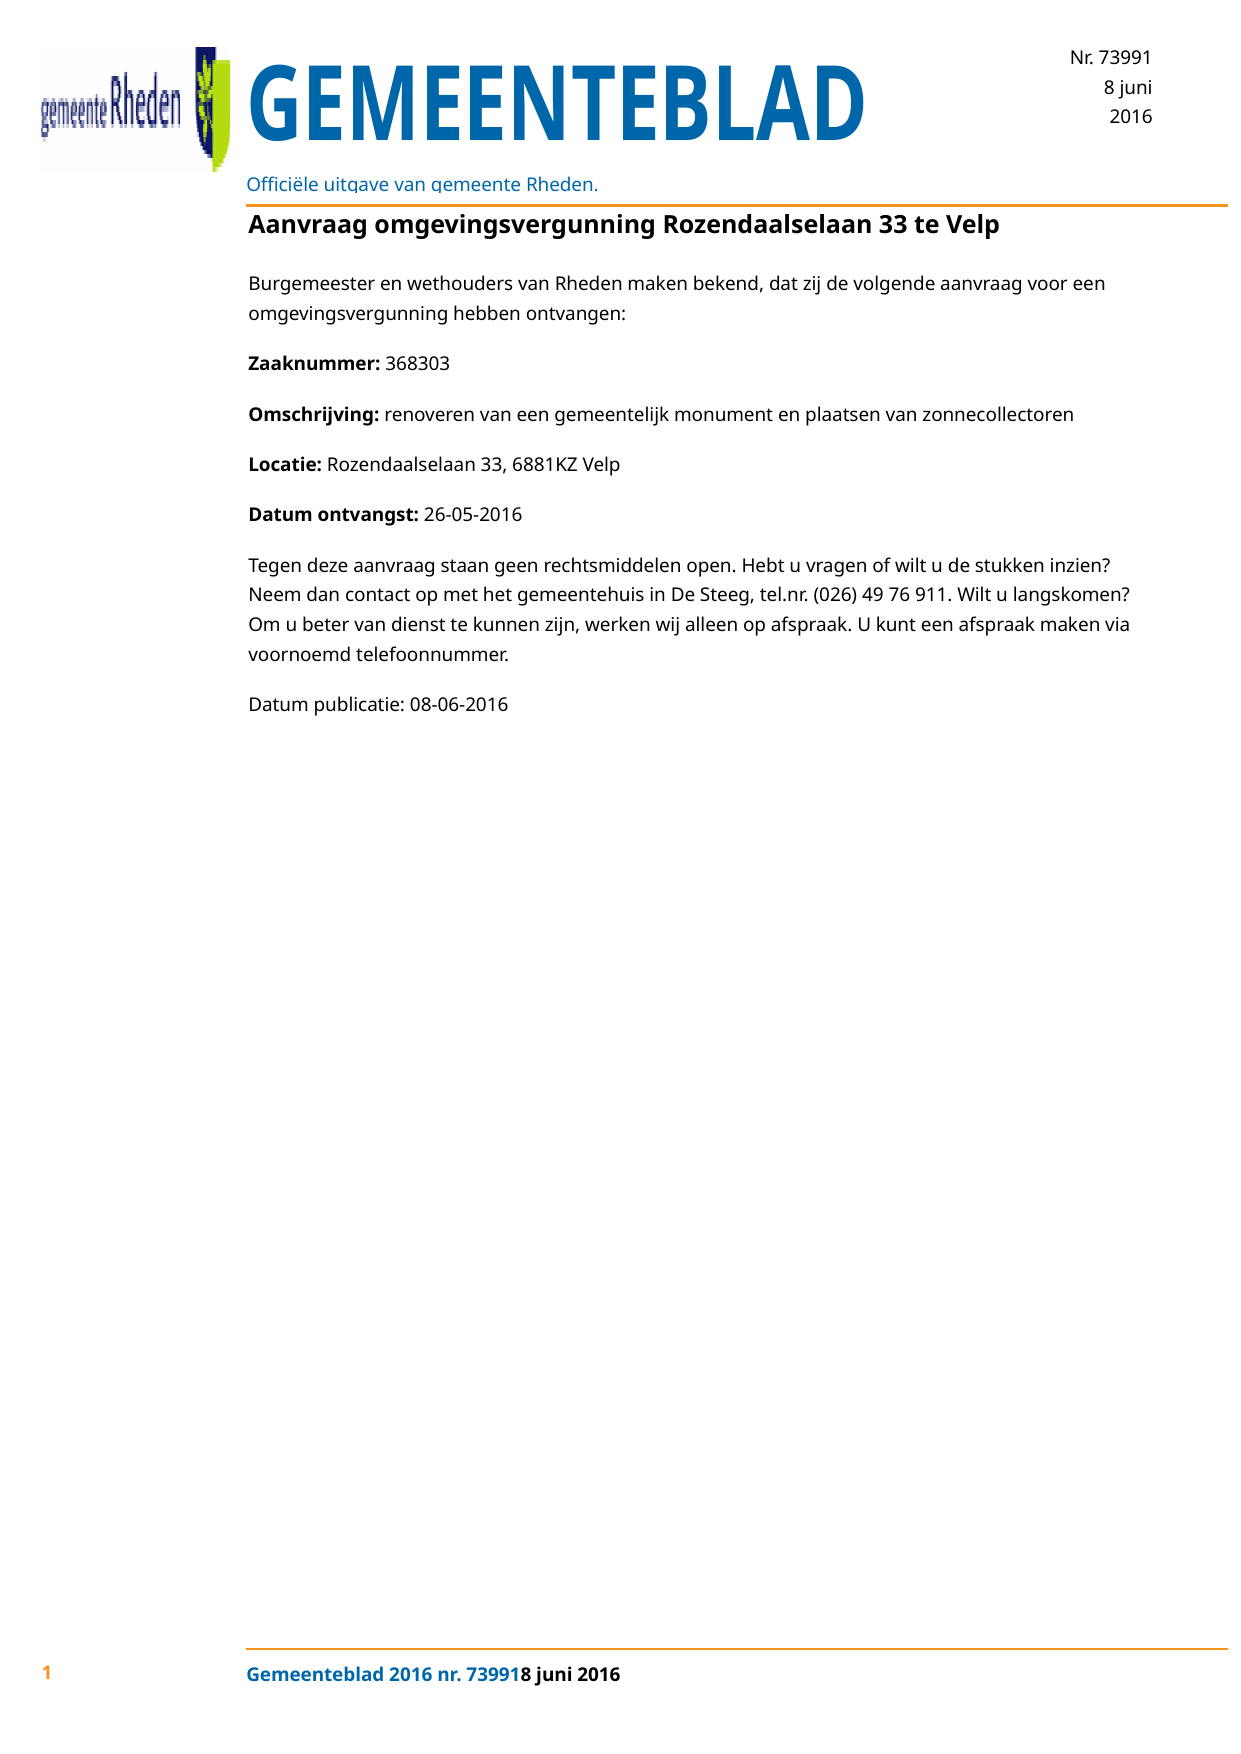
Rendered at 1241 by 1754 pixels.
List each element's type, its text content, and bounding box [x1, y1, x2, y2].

text Datum ontvangst: 26-05-2016 [248, 502, 1152, 527]
text Zaaknummer: 368303 [248, 350, 1152, 376]
picture [41, 47, 231, 172]
text Locatie: Rozendaalselaan 33, 6881KZ Velp [248, 451, 1152, 477]
text Aanvraag omgevingsvergunning Rozendaalselaan 33 te Velp [248, 207, 1152, 241]
text Tegen deze aanvraag staan geen rechtsmiddelen open. Hebt u vragen of wilt u de stukken inzien? Neem dan contact op met het gemeentehuis in De Steeg, tel.nr. (026) 49 76 911. Wilt u langskomen? Om u beter van dienst te kunnen zijn, werken wij alleen op afspraak. U kunt een afspraak maken via voornoemd telefoonnummer. [248, 552, 1152, 666]
text Datum publicatie: 08-06-2016 [248, 691, 1152, 717]
text Burgemeester en wethouders van Rheden maken bekend, dat zij de volgende aanvraag voor een omgevingsvergunning hebben ontvangen: [248, 270, 1152, 326]
text Omschrijving: renoveren van een gemeentelijk monument en plaatsen van zonnecollectoren [248, 401, 1152, 426]
